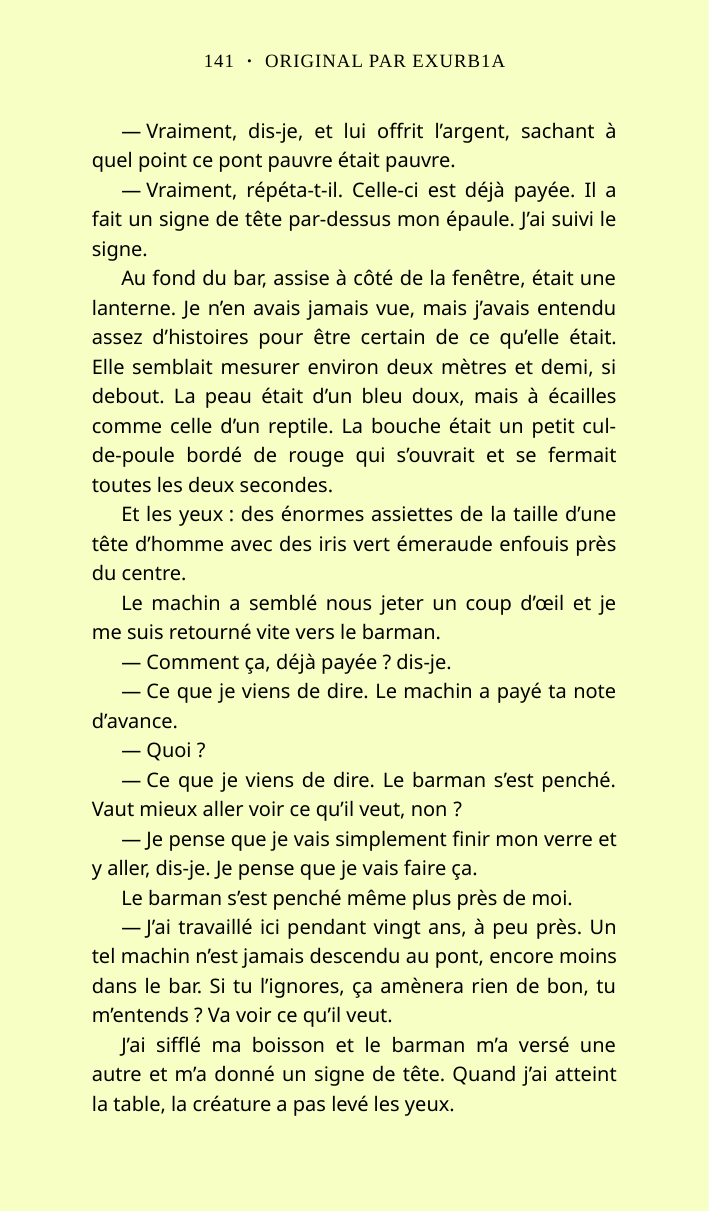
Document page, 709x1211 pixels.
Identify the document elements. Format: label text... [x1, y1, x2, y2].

text Le machin a semblé nous jeter un coup d’œil et je me suis retourné vite vers le barman. [92, 587, 617, 646]
text Au fond du bar, assise à côté de la fenêtre, était une lanterne. Je n’en avais jamais vue, mais j’avais entendu assez d’histoires pour être certain de ce qu’elle était. Elle semblait mesurer environ deux mètres et demi, si debout. La peau était d’un bleu doux, mais à écailles comme celle d’un reptile. La bouche était un petit cul-de-poule bordé de rouge qui s’ouvrait et se fermait toutes les deux secondes. [92, 262, 617, 498]
text — Comment ça, déjà payée ? dis-je. [92, 646, 617, 675]
text — Ce que je viens de dire. Le barman s’est penché. Vaut mieux aller voir ce qu’il veut, non ? [92, 763, 617, 822]
text — Je pense que je vais simplement finir mon verre et y aller, dis-je. Je pense que je vais faire ça. [92, 822, 617, 881]
text — Vraiment, dis-je, et lui offrit l’argent, sachant à quel point ce pont pauvre était pauvre. [92, 115, 617, 174]
text — Vraiment, répéta-t-il. Celle-ci est déjà payée. Il a fait un signe de tête par-dessus mon épaule. J’ai suivi le signe. [92, 174, 617, 262]
text J’ai sifflé ma boisson et le barman m’a versé une autre et m’a donné un signe de tête. Quand j’ai atteint la table, la créature a pas levé les yeux. [92, 1029, 617, 1117]
text — Quoi ? [92, 734, 617, 763]
text — Ce que je viens de dire. Le machin a payé ta note d’avance. [92, 675, 617, 734]
text Le barman s’est penché même plus près de moi. [92, 881, 617, 911]
text — J’ai travaillé ici pendant vingt ans, à peu près. Un tel machin n’est jamais descendu au pont, encore moins dans le bar. Si tu l’ignores, ça amènera rien de bon, tu m’entends ? Va voir ce qu’il veut. [92, 911, 617, 1029]
text Et les yeux : des énormes assiettes de la taille d’une tête d’homme avec des iris vert émeraude enfouis près du centre. [92, 498, 617, 587]
